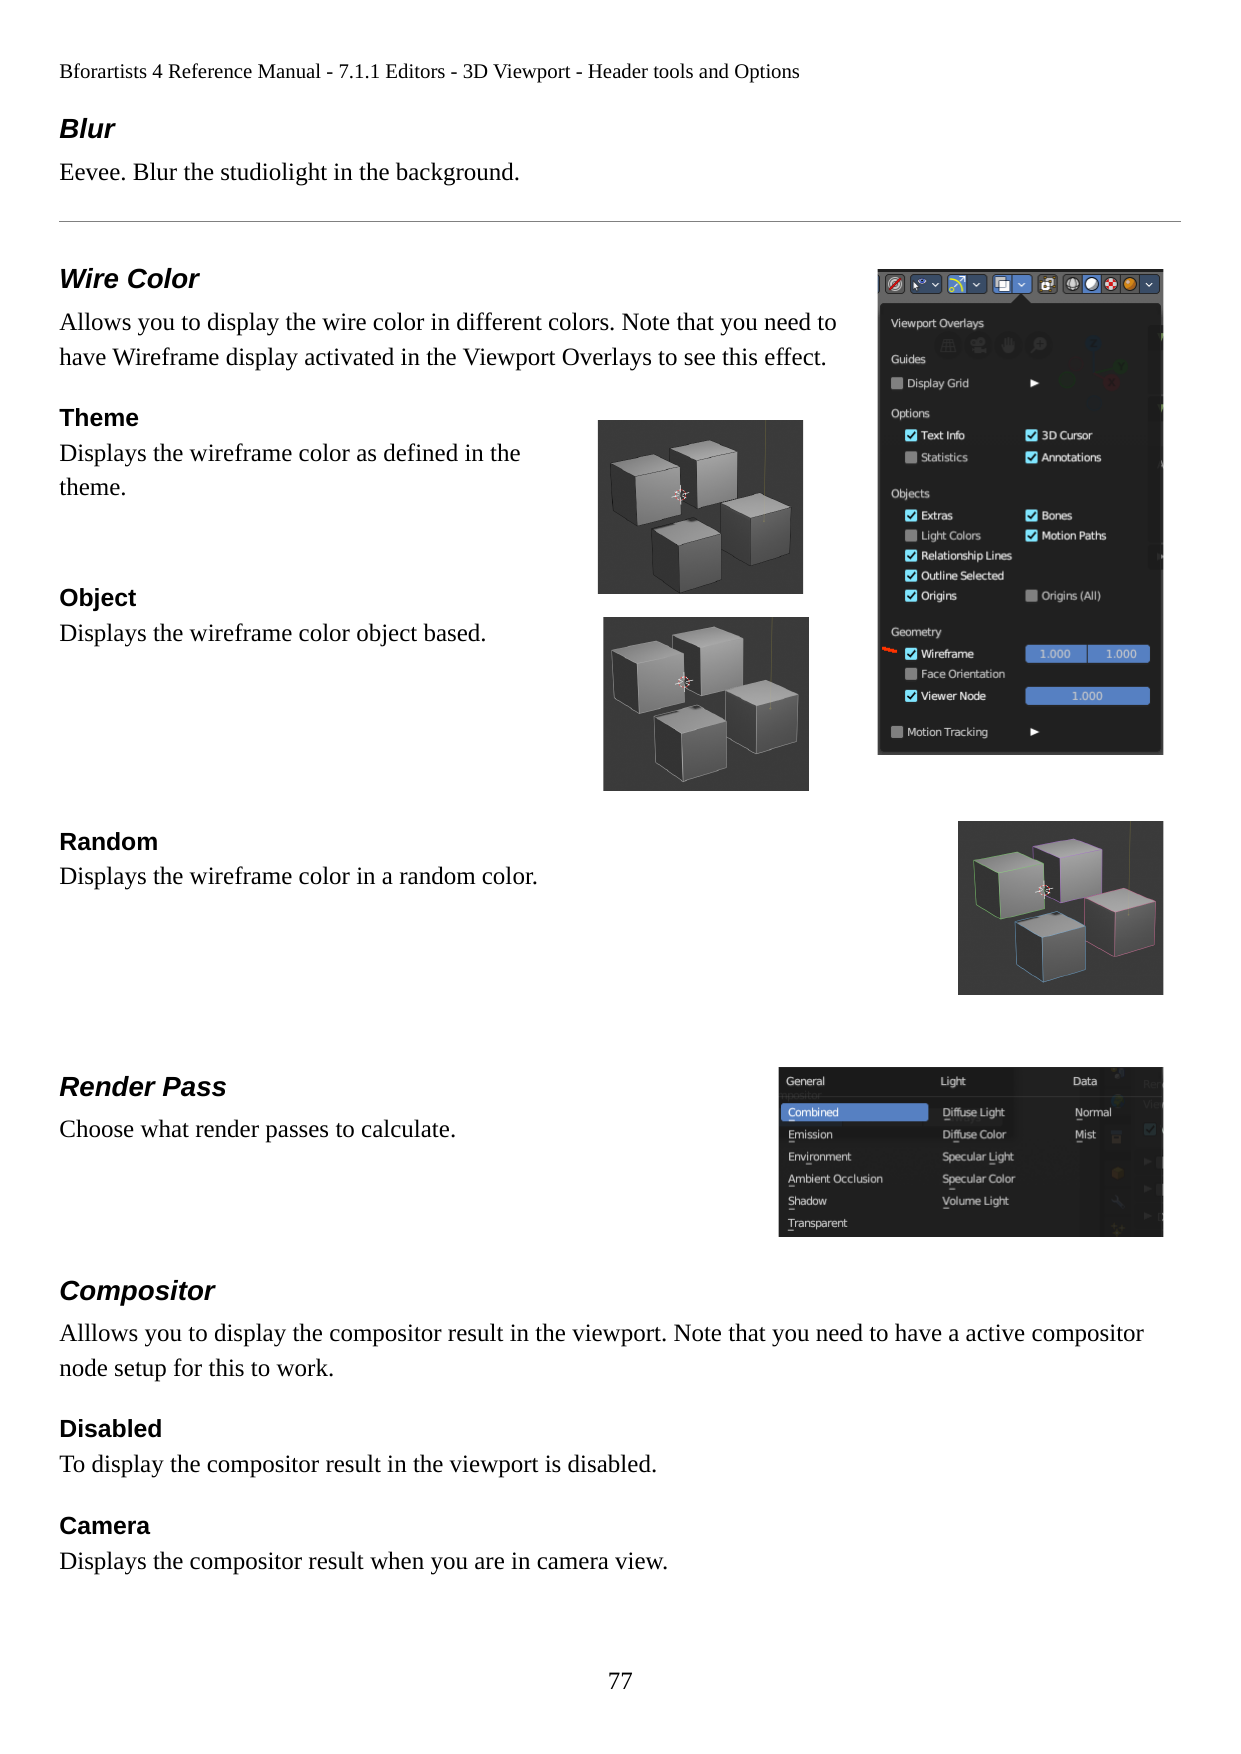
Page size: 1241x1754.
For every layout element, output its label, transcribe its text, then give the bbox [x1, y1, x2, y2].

text Choose what render passes to calculate. [59, 1114, 778, 1143]
subtitle Object [59, 583, 877, 612]
picture [877, 269, 1164, 755]
subtitle Camera [59, 1511, 1181, 1539]
subtitle Random [59, 827, 958, 855]
text [804, 438, 877, 501]
text To display the compositor result in the viewport is disabled. [59, 1449, 1181, 1478]
text Allows you to display the wire color in different colors. Note that you need to have Wireframe display activated in the Viewport Overlays to see this effect. [59, 307, 877, 370]
text Displays the compositor result when you are in camera view. [59, 1546, 1181, 1574]
subtitle [1164, 583, 1181, 612]
text Alllows you to display the compositor result in the viewport. Note that you need to have a active compositor node setup for this to work. [59, 1318, 1181, 1382]
subtitle Wire Color [59, 263, 1181, 294]
subtitle [1164, 1070, 1181, 1102]
picture [597, 420, 804, 594]
picture [778, 1067, 1164, 1237]
text Eevee. Blur the studiolight in the background. [59, 157, 1181, 186]
subtitle Compositor [59, 1274, 1181, 1306]
text Displays the wireframe color in a random color. [59, 861, 958, 890]
subtitle Render Pass [59, 1070, 778, 1102]
text Displays the wireframe color object based. [59, 618, 603, 647]
subtitle [1164, 403, 1181, 432]
picture [603, 617, 809, 791]
text [809, 618, 877, 647]
text [1164, 438, 1181, 501]
picture [958, 821, 1164, 995]
text Displays the wireframe color as defined in the theme. [59, 438, 597, 501]
subtitle Disabled [59, 1414, 1181, 1443]
subtitle [1164, 827, 1181, 855]
subtitle Blur [59, 113, 1181, 144]
subtitle Theme [59, 403, 877, 432]
